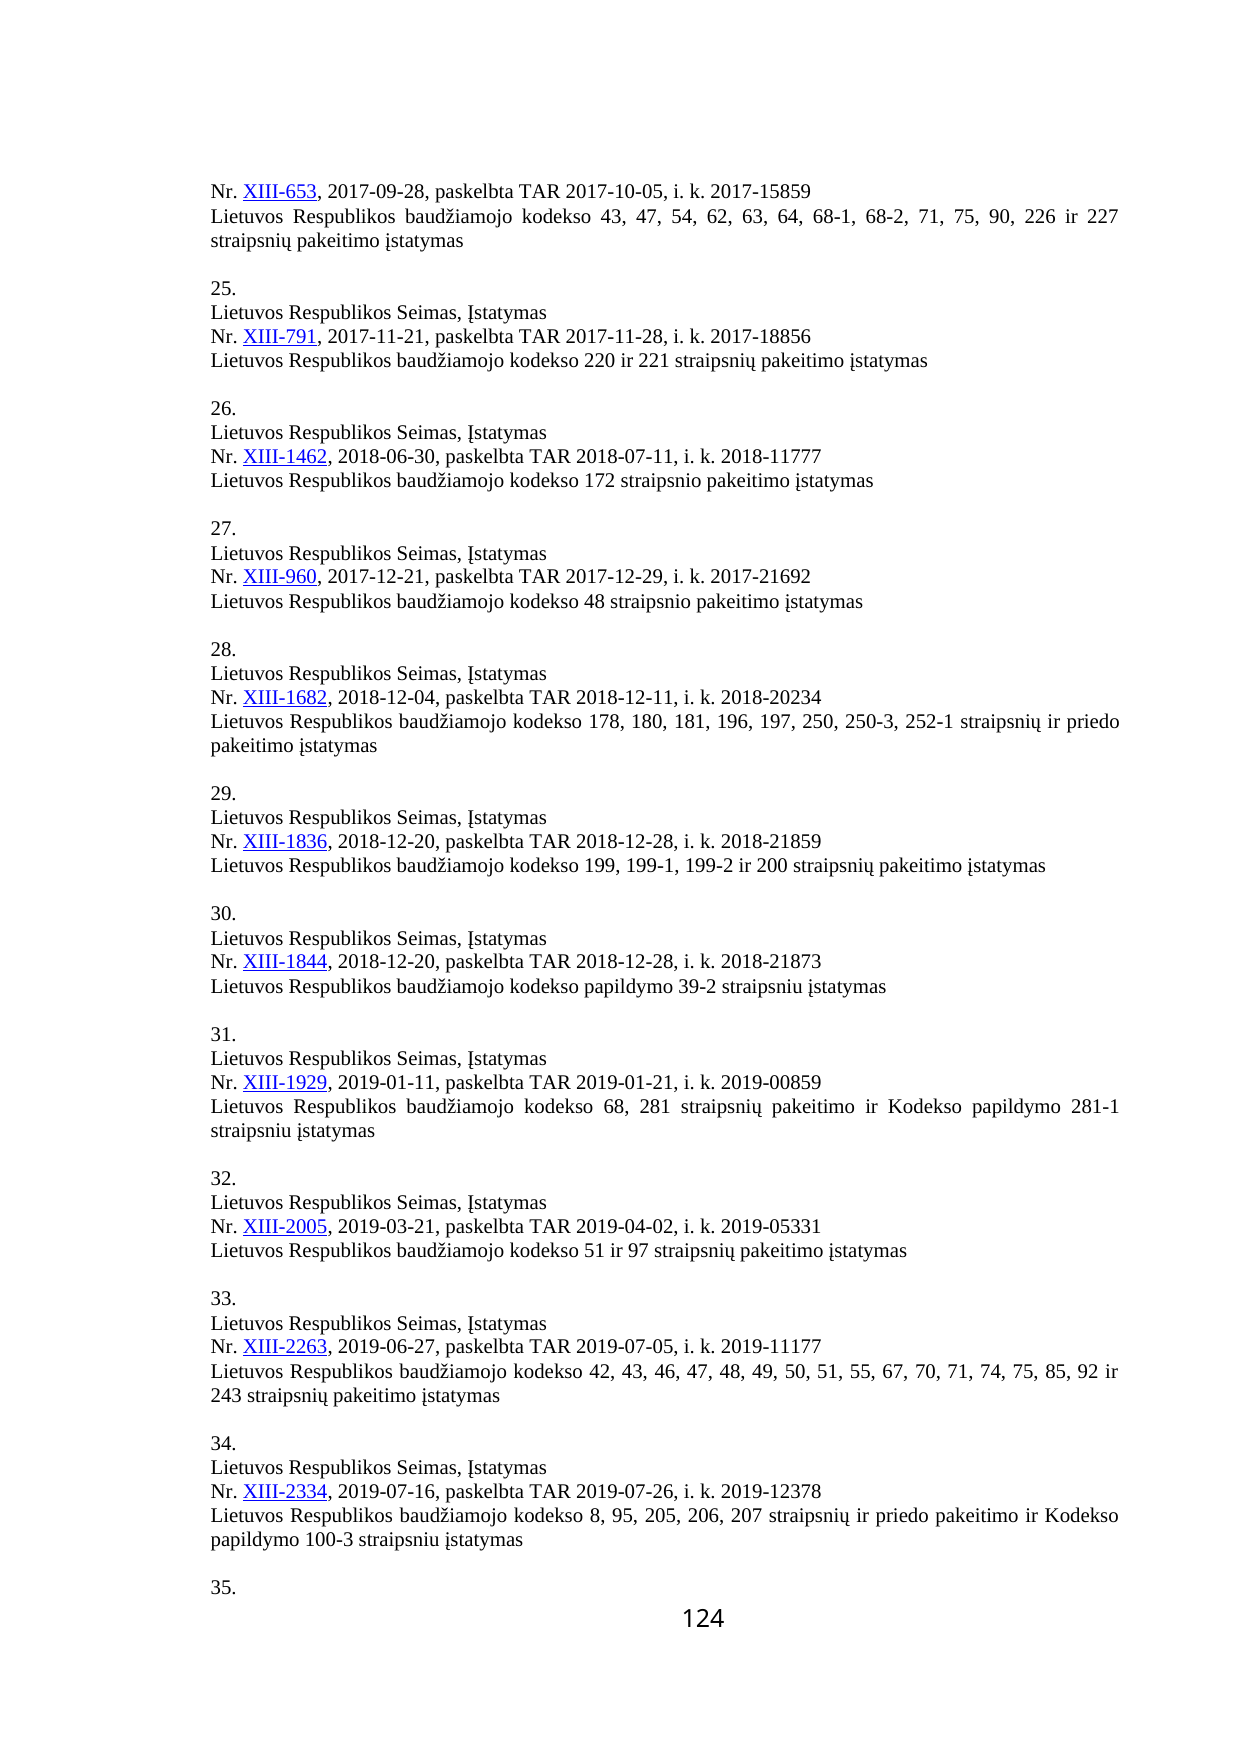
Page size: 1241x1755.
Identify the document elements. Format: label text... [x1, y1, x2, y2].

text Lietuvos Respublikos Seimas, Įstatymas [210, 300, 1120, 324]
text Lietuvos Respublikos Seimas, Įstatymas [210, 1190, 1120, 1214]
text Lietuvos Respublikos baudžiamojo kodekso 178, 180, 181, 196, 197, 250, 250-3, 252-1 straipsnių ir priedo pakeitimo įstatymas [210, 709, 1120, 757]
text Nr. XIII-1682, 2018-12-04, paskelbta TAR 2018-12-11, i. k. 2018-20234 [210, 685, 1120, 709]
text Lietuvos Respublikos baudžiamojo kodekso 172 straipsnio pakeitimo įstatymas [210, 468, 1120, 492]
text 25. [210, 276, 1120, 300]
text 29. [210, 781, 1120, 805]
text Nr. XIII-1929, 2019-01-11, paskelbta TAR 2019-01-21, i. k. 2019-00859 [210, 1070, 1120, 1094]
text Lietuvos Respublikos Seimas, Įstatymas [210, 1455, 1120, 1479]
text Nr. XIII-791, 2017-11-21, paskelbta TAR 2017-11-28, i. k. 2017-18856 [210, 324, 1120, 348]
text Nr. XIII-1844, 2018-12-20, paskelbta TAR 2018-12-28, i. k. 2018-21873 [210, 949, 1120, 973]
text Lietuvos Respublikos baudžiamojo kodekso papildymo 39-2 straipsniu įstatymas [210, 973, 1120, 998]
text Lietuvos Respublikos baudžiamojo kodekso 199, 199-1, 199-2 ir 200 straipsnių pakeitimo įstatymas [210, 853, 1120, 877]
text Lietuvos Respublikos baudžiamojo kodekso 42, 43, 46, 47, 48, 49, 50, 51, 55, 67, 70, 71, 74, 75, 85, 92 ir 243 straipsnių pakeitimo įstatymas [210, 1358, 1120, 1407]
text Nr. XIII-1462, 2018-06-30, paskelbta TAR 2018-07-11, i. k. 2018-11777 [210, 444, 1120, 468]
text Nr. XIII-1836, 2018-12-20, paskelbta TAR 2018-12-28, i. k. 2018-21859 [210, 829, 1120, 853]
text Lietuvos Respublikos baudžiamojo kodekso 220 ir 221 straipsnių pakeitimo įstatymas [210, 348, 1120, 372]
text Lietuvos Respublikos Seimas, Įstatymas [210, 420, 1120, 444]
text 32. [210, 1166, 1120, 1190]
text 33. [210, 1286, 1120, 1310]
text Lietuvos Respublikos baudžiamojo kodekso 43, 47, 54, 62, 63, 64, 68-1, 68-2, 71, 75, 90, 226 ir 227 straipsnių pakeitimo įstatymas [210, 203, 1120, 252]
text Lietuvos Respublikos baudžiamojo kodekso 8, 95, 205, 206, 207 straipsnių ir priedo pakeitimo ir Kodekso papildymo 100-3 straipsniu įstatymas [210, 1503, 1120, 1551]
text 26. [210, 396, 1120, 420]
text Nr. XIII-960, 2017-12-21, paskelbta TAR 2017-12-29, i. k. 2017-21692 [210, 564, 1120, 588]
text Lietuvos Respublikos baudžiamojo kodekso 68, 281 straipsnių pakeitimo ir Kodekso papildymo 281-1 straipsniu įstatymas [210, 1094, 1120, 1142]
text Nr. XIII-653, 2017-09-28, paskelbta TAR 2017-10-05, i. k. 2017-15859 [210, 179, 1120, 203]
text Lietuvos Respublikos Seimas, Įstatymas [210, 540, 1120, 564]
text Lietuvos Respublikos Seimas, Įstatymas [210, 1046, 1120, 1070]
text Lietuvos Respublikos Seimas, Įstatymas [210, 1310, 1120, 1334]
text Lietuvos Respublikos Seimas, Įstatymas [210, 925, 1120, 949]
text Nr. XIII-2334, 2019-07-16, paskelbta TAR 2019-07-26, i. k. 2019-12378 [210, 1479, 1120, 1503]
text Lietuvos Respublikos baudžiamojo kodekso 48 straipsnio pakeitimo įstatymas [210, 588, 1120, 613]
text 34. [210, 1431, 1120, 1455]
text 28. [210, 637, 1120, 661]
text 27. [210, 516, 1120, 540]
text Lietuvos Respublikos Seimas, Įstatymas [210, 805, 1120, 829]
text Lietuvos Respublikos Seimas, Įstatymas [210, 661, 1120, 685]
text 31. [210, 1022, 1120, 1046]
text Lietuvos Respublikos baudžiamojo kodekso 51 ir 97 straipsnių pakeitimo įstatymas [210, 1238, 1120, 1262]
text Nr. XIII-2005, 2019-03-21, paskelbta TAR 2019-04-02, i. k. 2019-05331 [210, 1214, 1120, 1238]
text 30. [210, 901, 1120, 925]
text 35. [210, 1575, 1120, 1599]
text Nr. XIII-2263, 2019-06-27, paskelbta TAR 2019-07-05, i. k. 2019-11177 [210, 1334, 1120, 1358]
